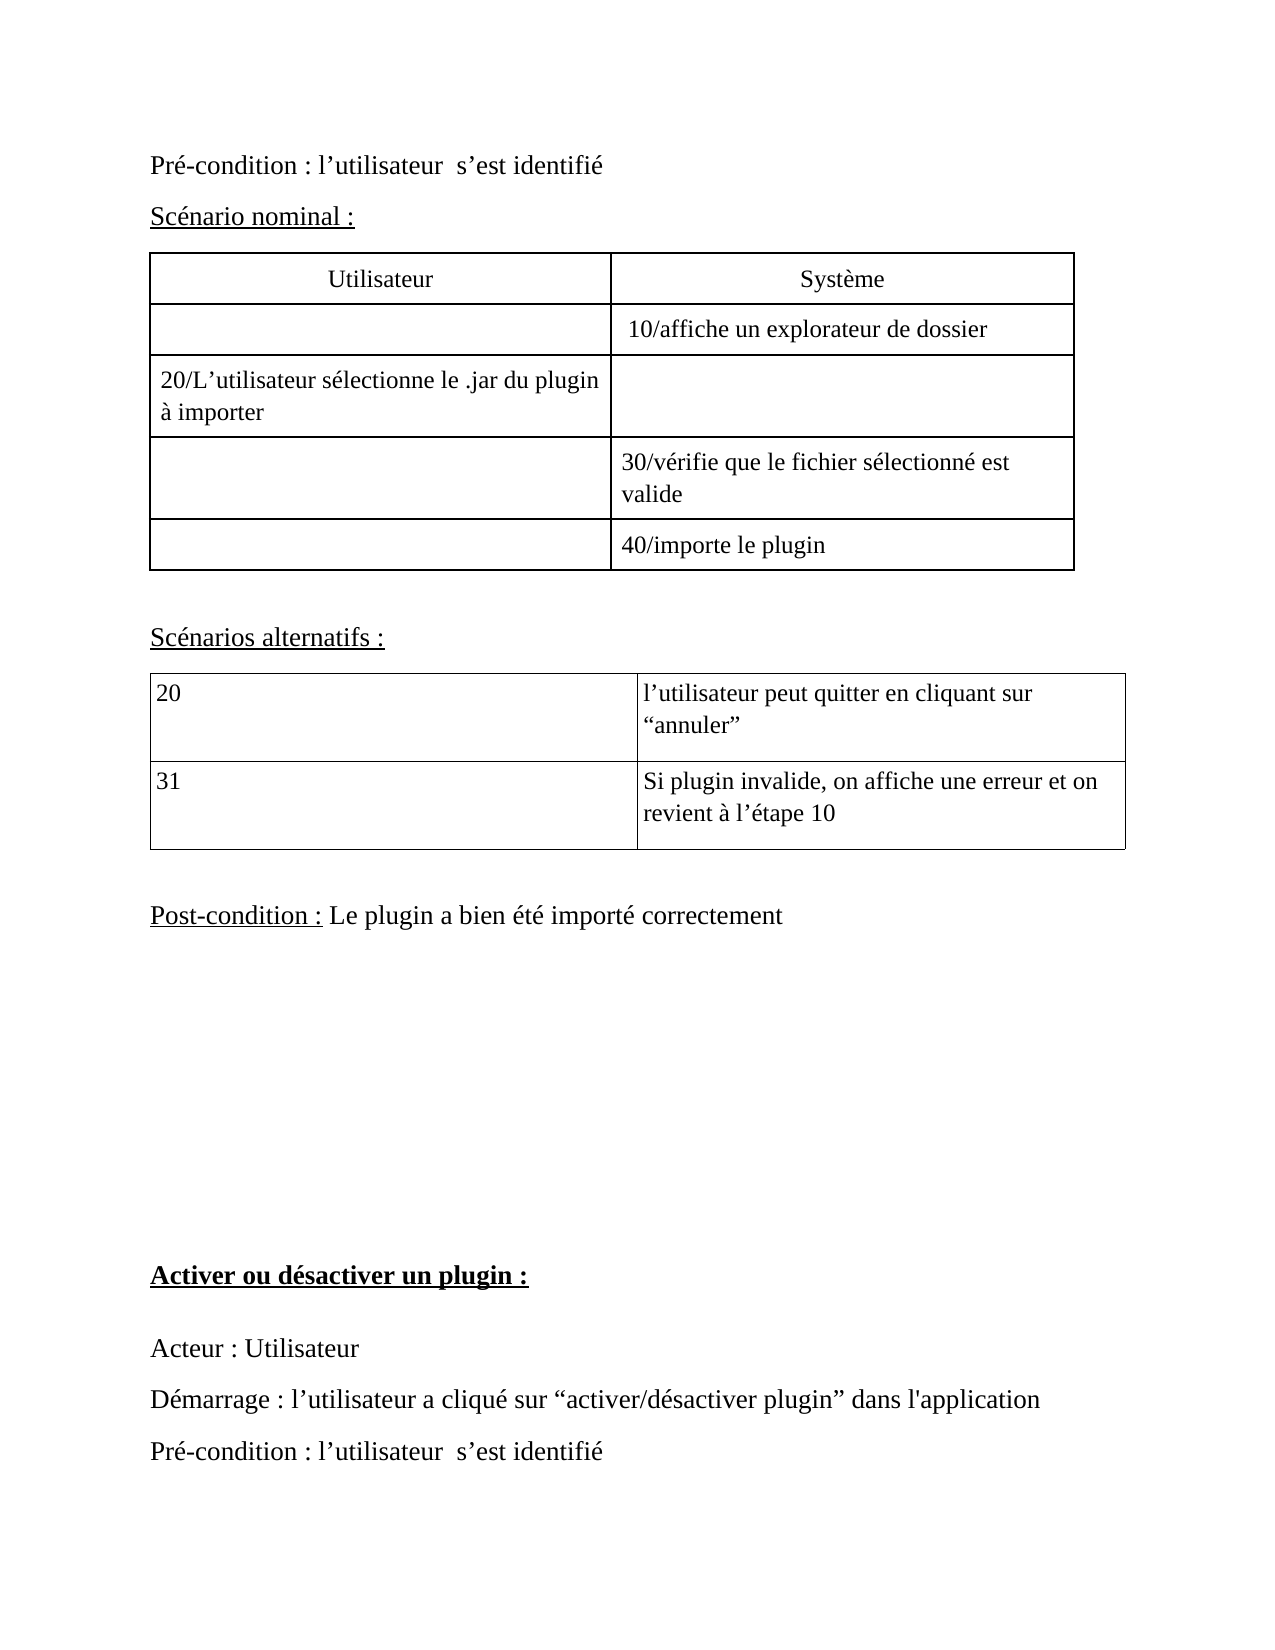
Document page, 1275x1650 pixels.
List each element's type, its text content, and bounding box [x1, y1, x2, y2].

table_header Utilisateur [151, 254, 610, 303]
table_cell 20/L’utilisateur sélectionne le .jar du plugin à importer [151, 356, 610, 436]
table_header Système [612, 254, 1073, 303]
text Scénario nominal : [150, 201, 1125, 231]
text Acteur : Utilisateur [150, 1333, 1125, 1363]
table_cell [151, 305, 610, 353]
table_header 20 [151, 674, 637, 761]
table_cell Si plugin invalide, on affiche une erreur et on revient à l’étape 10 [638, 762, 1125, 849]
table_cell [612, 356, 1073, 436]
text Activer ou désactiver un plugin : [150, 1260, 1125, 1290]
table_cell 31 [151, 762, 637, 849]
table_cell 40/importe le plugin [612, 520, 1073, 569]
table_cell 30/vérifie que le fichier sélectionné est valide [612, 438, 1073, 518]
table_cell [151, 520, 610, 569]
table_cell 10/affiche un explorateur de dossier [612, 305, 1073, 353]
text Post-condition : Le plugin a bien été importé correctement [150, 900, 1125, 930]
text Pré-condition : l’utilisateur s’est identifié [150, 1436, 1125, 1466]
table_cell [151, 438, 610, 518]
text Pré-condition : l’utilisateur s’est identifié [150, 150, 1125, 180]
text Démarrage : l’utilisateur a cliqué sur “activer/désactiver plugin” dans l'application [150, 1384, 1125, 1414]
table_header l’utilisateur peut quitter en cliquant sur “annuler” [638, 674, 1125, 761]
text Scénarios alternatifs : [150, 622, 1125, 652]
